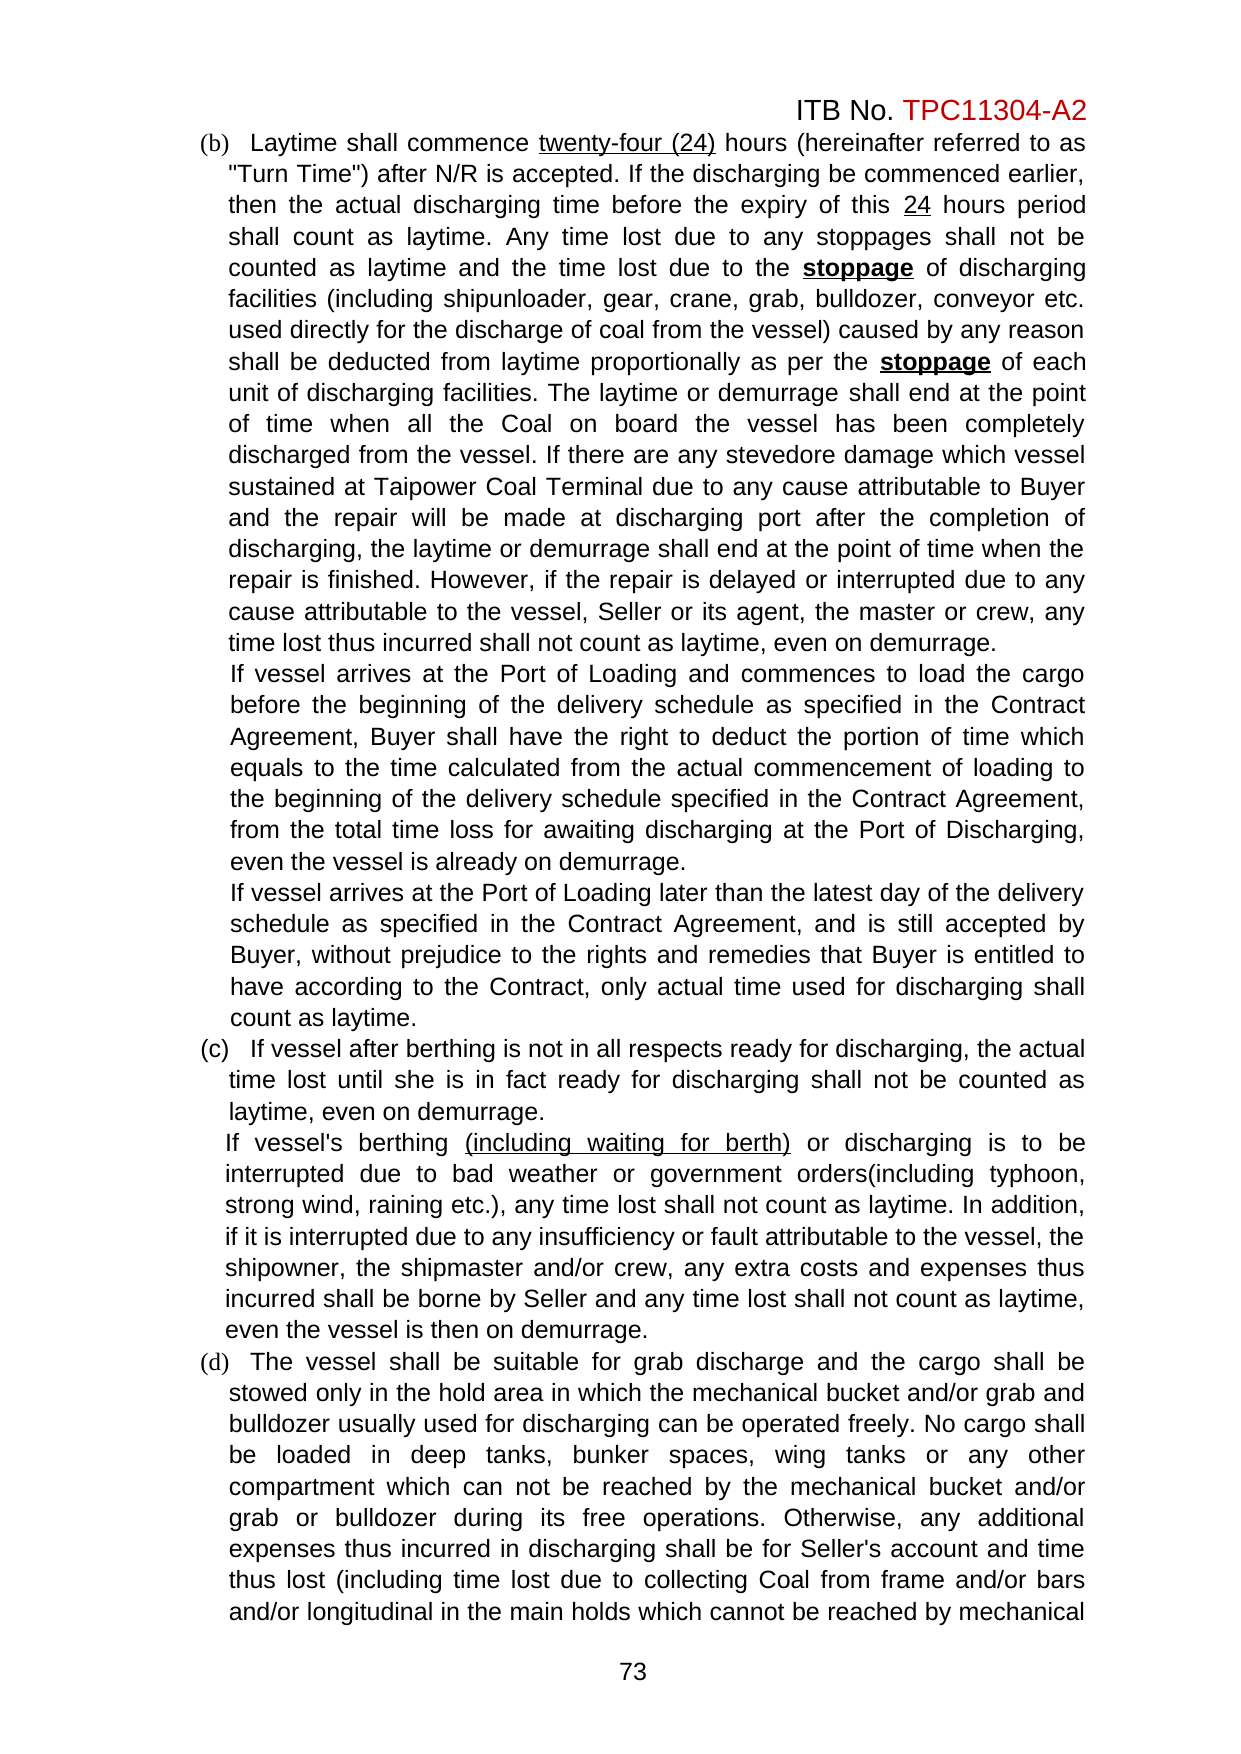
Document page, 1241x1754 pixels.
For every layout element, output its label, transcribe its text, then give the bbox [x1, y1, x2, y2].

text If vessel arrives at the Port of Loading later than the latest day of the delivery schedule as specified in the Contract Agreement, and is still accepted by Buyer, without prejudice to the rights and remedies that Buyer is entitled to have according to the Contract, only actual time used for discharging shall count as laytime. [230, 876, 1086, 1032]
list Laytime shall commence twenty-four (24) hours (hereinafter referred to as "Turn Time") after N/R is accepted. If the discharging be commenced earlier, then the actual discharging time before the expiry of this 24 hours period shall count as laytime. Any time lost due to any stoppages shall not be counted as laytime and the time lost due to the stoppage of discharging facilities (including shipunloader, gear, crane, grab, bulldozer, conveyor etc. used directly for the discharge of coal from the vessel) caused by any reason shall be deducted from laytime proportionally as per the stoppage of each unit of discharging facilities. The laytime or demurrage shall end at the point of time when all the Coal on board the vessel has been completely discharged from the vessel. If there are any stevedore damage which vessel sustained at Taipower Coal Terminal due to any cause attributable to Buyer and the repair will be made at discharging port after the completion of discharging, the laytime or demurrage shall end at the point of time when the repair is finished. However, if the repair is delayed or interrupted due to any cause attributable to the vessel, Seller or its agent, the master or crew, any time lost thus incurred shall not count as laytime, even on demurrage. [200, 126, 1087, 657]
list If vessel after berthing is not in all respects ready for discharging, the actual time lost until she is in fact ready for discharging shall not be counted as laytime, even on demurrage. [200, 1032, 1087, 1126]
list The vessel shall be suitable for grab discharge and the cargo shall be stowed only in the hold area in which the mechanical bucket and/or grab and bulldozer usually used for discharging can be operated freely. No cargo shall be loaded in deep tanks, bunker spaces, wing tanks or any other compartment which can not be reached by the mechanical bucket and/or grab or bulldozer during its free operations. Otherwise, any additional expenses thus incurred in discharging shall be for Seller's account and time thus lost (including time lost due to collecting Coal from frame and/or bars and/or longitudinal in the main holds which cannot be reached by mechanical [200, 1345, 1087, 1626]
text If vessel's berthing (including waiting for berth) or discharging is to be interrupted due to bad weather or government orders(including typhoon, strong wind, raining etc.), any time lost shall not count as laytime. In addition, if it is interrupted due to any insufficiency or fault attributable to the vessel, the shipowner, the shipmaster and/or crew, any extra costs and expenses thus incurred shall be borne by Seller and any time lost shall not count as laytime, even the vessel is then on demurrage. [225, 1126, 1086, 1345]
text If vessel arrives at the Port of Loading and commences to load the cargo before the beginning of the delivery schedule as specified in the Contract Agreement, Buyer shall have the right to deduct the portion of time which equals to the time calculated from the actual commencement of loading to the beginning of the delivery schedule specified in the Contract Agreement, from the total time loss for awaiting discharging at the Port of Discharging, even the vessel is already on demurrage. [230, 657, 1086, 876]
